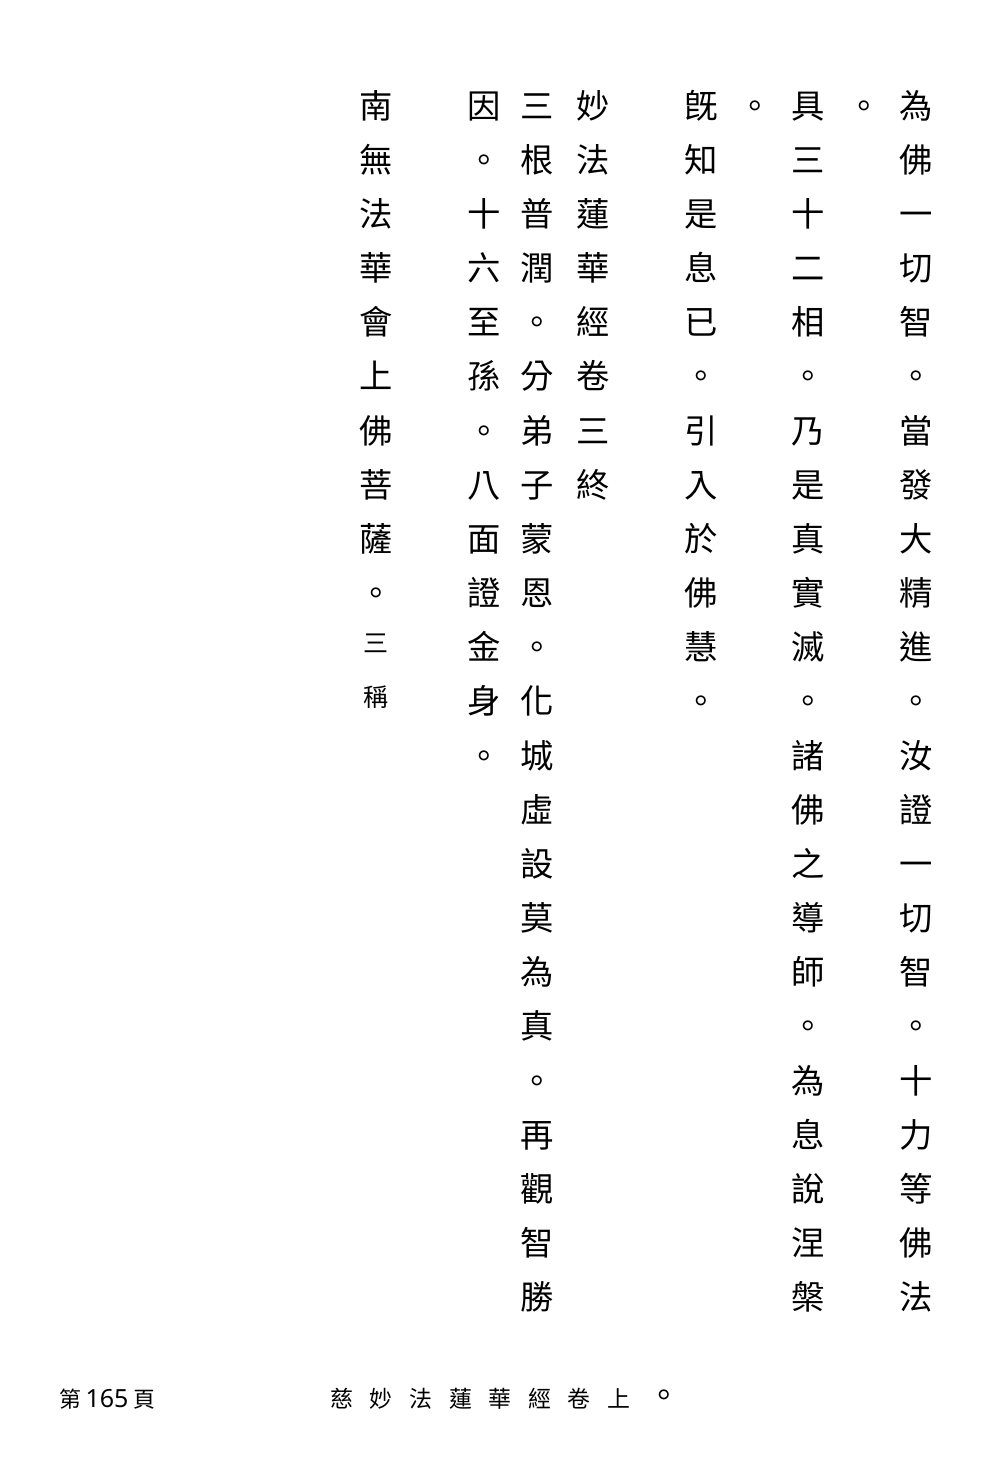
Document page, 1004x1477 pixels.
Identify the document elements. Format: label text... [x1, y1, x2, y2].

text 具三十二相。乃是真實滅。諸佛之導師。為息說涅槃。 [728, 88, 837, 1363]
text 南無法華會上佛菩薩。三稱 [349, 88, 403, 1363]
text 妙法蓮華經卷三終 [566, 88, 620, 1363]
text 為佛一切智。當發大精進。汝證一切智。十力等佛法。 [837, 88, 945, 1363]
text 三根普潤。分弟子蒙恩。化城虛設莫為真。再觀智勝因。十六至孫。八面證金身。 [457, 88, 566, 1363]
text 旣知是息已。引入於佛慧。 [674, 88, 728, 1363]
